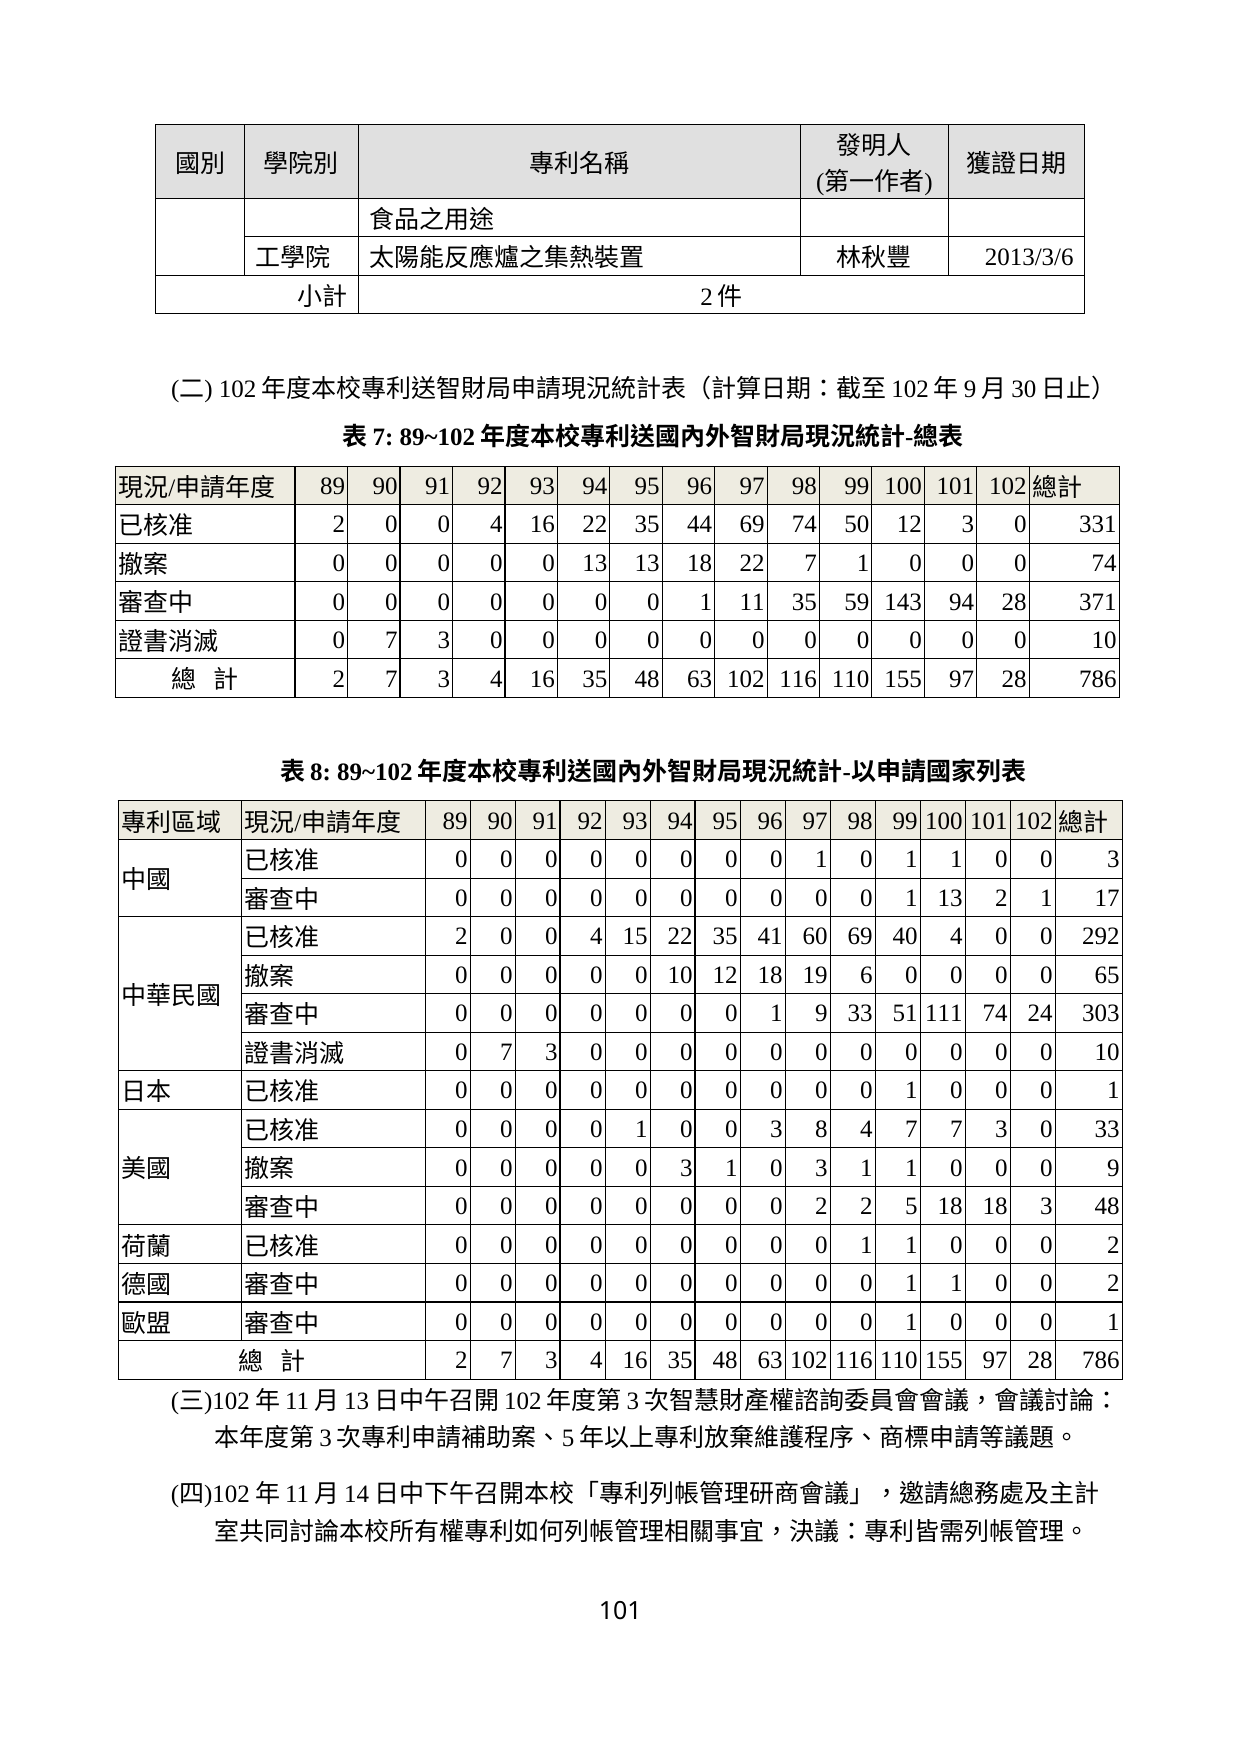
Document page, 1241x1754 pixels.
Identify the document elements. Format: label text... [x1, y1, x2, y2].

table_cell 1 [1011, 879, 1055, 916]
table_cell 0 [651, 1225, 694, 1263]
table_header 學院別 [245, 125, 358, 198]
table_cell 2 [296, 505, 347, 543]
table_header 91 [401, 467, 452, 504]
table_cell 0 [516, 917, 559, 954]
table_cell 0 [1011, 1303, 1055, 1340]
table_cell 2 [966, 879, 1010, 916]
table_cell 0 [925, 621, 976, 658]
table_cell 97 [925, 659, 976, 697]
table_cell 0 [516, 1187, 559, 1224]
table_cell 0 [663, 621, 714, 658]
table_cell 0 [506, 621, 557, 658]
table_cell 0 [561, 1033, 605, 1070]
table_cell 0 [786, 1033, 830, 1070]
table_cell 0 [401, 582, 452, 620]
table_header 95 [696, 801, 740, 839]
table_cell 0 [516, 956, 559, 993]
text 表7: 89~102年度本校專利送國內外智財局現況統計-總表 [183, 417, 1122, 453]
table_cell 97 [966, 1341, 1010, 1378]
table_cell 審查中 [242, 1303, 425, 1340]
table_cell 0 [786, 1225, 830, 1263]
table_cell 0 [696, 1033, 740, 1070]
table_header 總計 [1030, 467, 1119, 504]
table_cell 22 [651, 917, 694, 954]
table_cell 1 [831, 1225, 875, 1263]
table_cell 已核准 [242, 840, 425, 877]
table_cell 0 [831, 1071, 875, 1109]
table_cell 3 [966, 1110, 1010, 1147]
table_cell 2件 [359, 276, 1084, 313]
table_cell 0 [1011, 1225, 1055, 1263]
table_header 101 [966, 801, 1010, 839]
table_cell 7 [471, 1033, 515, 1070]
table_cell 0 [561, 1110, 605, 1147]
table_cell 12 [872, 505, 924, 543]
table_cell [245, 199, 358, 236]
table_header 國別 [156, 125, 244, 198]
table_cell 22 [558, 505, 609, 543]
table_cell 94 [925, 582, 976, 620]
table_cell 0 [606, 879, 650, 916]
table_cell 0 [696, 1225, 740, 1263]
table_cell 0 [925, 544, 976, 581]
table_cell 0 [696, 1303, 740, 1340]
text (三)102年11月13日中午召開102年度第3次智慧財產權諮詢委員會會議，會議討論：本年度第3次專利申請補助案、5年以上專利放棄維護程序、商標申請等議題。 [171, 1380, 1122, 1454]
table_cell 0 [741, 1071, 785, 1109]
table_cell 0 [516, 1148, 559, 1186]
table_cell 0 [471, 1071, 515, 1109]
table_cell 總 計 [116, 659, 294, 697]
table_cell 0 [296, 582, 347, 620]
table_cell 0 [516, 1264, 559, 1301]
table_cell 歐盟 [119, 1303, 241, 1340]
table_cell 35 [610, 505, 662, 543]
table_cell 0 [786, 1071, 830, 1109]
table_cell 0 [977, 505, 1029, 543]
table_cell 1 [876, 1148, 920, 1186]
table_header 100 [872, 467, 924, 504]
table_cell 18 [921, 1187, 965, 1224]
table_header 94 [558, 467, 609, 504]
table_cell 已核准 [242, 917, 425, 954]
table_cell 1 [876, 1264, 920, 1301]
table_header 99 [876, 801, 920, 839]
table_cell 0 [426, 1071, 470, 1109]
table_cell 28 [977, 659, 1029, 697]
table_cell 0 [426, 1264, 470, 1301]
table_cell 0 [516, 1225, 559, 1263]
table_cell 303 [1056, 994, 1122, 1032]
table_cell 3 [401, 659, 452, 697]
table_header 96 [741, 801, 785, 839]
table_cell 0 [831, 840, 875, 877]
table_cell 16 [506, 659, 557, 697]
table_cell 18 [966, 1187, 1010, 1224]
table_cell 0 [786, 879, 830, 916]
table_cell 41 [741, 917, 785, 954]
table_cell 0 [606, 1071, 650, 1109]
table_header 102 [977, 467, 1029, 504]
table_cell 已核准 [242, 1071, 425, 1109]
table_cell 0 [741, 1033, 785, 1070]
table_cell 1 [786, 840, 830, 877]
table_cell 1 [1056, 1303, 1122, 1340]
text (二) 102年度本校專利送智財局申請現況統計表（計算日期：截至102年9月30日止） [171, 368, 1122, 404]
table_cell 0 [401, 544, 452, 581]
table_cell 0 [453, 582, 504, 620]
table_cell 1 [921, 840, 965, 877]
table_cell 2013/3/6 [949, 237, 1084, 275]
table_cell 小計 [156, 276, 358, 313]
table_cell 63 [663, 659, 714, 697]
table_cell 0 [426, 879, 470, 916]
table_cell 1 [921, 1264, 965, 1301]
table_cell 48 [610, 659, 662, 697]
table_cell 155 [921, 1341, 965, 1378]
table_cell 1 [606, 1110, 650, 1147]
table_cell 13 [921, 879, 965, 916]
table_cell 0 [1011, 1264, 1055, 1301]
table_cell 13 [610, 544, 662, 581]
table_cell 0 [741, 1264, 785, 1301]
table_cell 69 [715, 505, 767, 543]
table_cell 16 [506, 505, 557, 543]
table_cell 0 [831, 1303, 875, 1340]
table_cell 35 [768, 582, 819, 620]
table_cell 0 [1011, 1033, 1055, 1070]
table_cell 1 [876, 1225, 920, 1263]
table_cell 50 [820, 505, 871, 543]
table_cell 7 [876, 1110, 920, 1147]
table_cell 1 [696, 1148, 740, 1186]
table_header 98 [831, 801, 875, 839]
table_cell 8 [786, 1110, 830, 1147]
table_cell 18 [741, 956, 785, 993]
table_cell 0 [831, 1264, 875, 1301]
table_cell 0 [348, 582, 399, 620]
table_cell 0 [966, 1303, 1010, 1340]
table_cell 太陽能反應爐之集熱裝置 [359, 237, 800, 275]
table_header 98 [768, 467, 819, 504]
table_header 89 [426, 801, 470, 839]
table_cell 371 [1030, 582, 1119, 620]
table_cell 0 [741, 1187, 785, 1224]
table_cell 0 [696, 879, 740, 916]
table_cell 35 [651, 1341, 694, 1378]
table_header 90 [348, 467, 399, 504]
table_cell 0 [651, 840, 694, 877]
table_cell 143 [872, 582, 924, 620]
table_cell 2 [296, 659, 347, 697]
table_cell 0 [768, 621, 819, 658]
table_cell 3 [1056, 840, 1122, 877]
table_cell 3 [516, 1341, 559, 1378]
table_cell 0 [606, 1033, 650, 1070]
table_cell 0 [606, 956, 650, 993]
table_cell 0 [966, 1264, 1010, 1301]
table_cell 0 [715, 621, 767, 658]
table_cell 16 [606, 1341, 650, 1378]
table_cell 2 [426, 1341, 470, 1378]
table_cell 0 [606, 1264, 650, 1301]
table_cell 0 [471, 1225, 515, 1263]
table_cell 18 [663, 544, 714, 581]
table_cell 33 [831, 994, 875, 1032]
table_cell 0 [1011, 1148, 1055, 1186]
table_header 專利區域 [119, 801, 241, 839]
table_cell 12 [696, 956, 740, 993]
table_cell 0 [516, 879, 559, 916]
table_header 89 [296, 467, 347, 504]
table_cell 1 [820, 544, 871, 581]
table_cell 19 [786, 956, 830, 993]
table_cell 已核准 [242, 1225, 425, 1263]
table_cell 35 [696, 917, 740, 954]
table_cell 0 [426, 840, 470, 877]
table_cell 0 [786, 1303, 830, 1340]
table_header 93 [506, 467, 557, 504]
table_cell 22 [715, 544, 767, 581]
table_cell 撤案 [116, 544, 294, 581]
table_cell 3 [651, 1148, 694, 1186]
table_cell 0 [876, 956, 920, 993]
table_cell 已核准 [116, 505, 294, 543]
table_cell 0 [561, 1225, 605, 1263]
table_cell 2 [786, 1187, 830, 1224]
table_cell 證書消滅 [116, 621, 294, 658]
table_cell 0 [471, 994, 515, 1032]
table_header 獲證日期 [949, 125, 1084, 198]
table_cell 審查中 [242, 879, 425, 916]
table_cell 0 [696, 1071, 740, 1109]
table_cell 0 [966, 1225, 1010, 1263]
table_cell 0 [921, 1225, 965, 1263]
table_cell 0 [561, 840, 605, 877]
table_cell 0 [696, 840, 740, 877]
table_header 現況/申請年度 [242, 801, 425, 839]
table_cell 0 [651, 1264, 694, 1301]
table_cell 0 [561, 1264, 605, 1301]
table_cell 7 [348, 659, 399, 697]
table_cell 1 [876, 1303, 920, 1340]
table_cell 786 [1056, 1341, 1122, 1378]
table_cell 0 [426, 1303, 470, 1340]
table_cell 0 [453, 621, 504, 658]
table_cell 0 [1011, 956, 1055, 993]
table_cell 0 [696, 994, 740, 1032]
table_cell 審查中 [242, 994, 425, 1032]
table_cell 0 [651, 879, 694, 916]
table_cell 102 [715, 659, 767, 697]
table_header 96 [663, 467, 714, 504]
table_header 92 [453, 467, 504, 504]
table_cell 0 [516, 1110, 559, 1147]
table_cell 4 [453, 659, 504, 697]
table_cell 0 [651, 1110, 694, 1147]
table_cell 撤案 [242, 1148, 425, 1186]
table_cell 食品之用途 [359, 199, 800, 236]
table_cell 0 [426, 956, 470, 993]
table_cell 0 [296, 621, 347, 658]
table_cell 0 [471, 1110, 515, 1147]
table_cell 51 [876, 994, 920, 1032]
table_cell 中華民國 [119, 917, 241, 1070]
table_cell 10 [1030, 621, 1119, 658]
table_cell 0 [921, 1071, 965, 1109]
table_cell 0 [1011, 840, 1055, 877]
table_cell 總 計 [119, 1341, 425, 1378]
table_cell 0 [610, 582, 662, 620]
table_cell 0 [741, 1303, 785, 1340]
table_cell 0 [561, 994, 605, 1032]
table_cell 0 [558, 621, 609, 658]
table_cell 0 [966, 1033, 1010, 1070]
table_cell 中國 [119, 840, 241, 916]
table_cell 7 [921, 1110, 965, 1147]
table_cell 0 [516, 1071, 559, 1109]
table_cell 2 [831, 1187, 875, 1224]
table_cell 0 [561, 1303, 605, 1340]
table_cell 0 [872, 621, 924, 658]
table_cell 0 [506, 582, 557, 620]
table_cell 74 [966, 994, 1010, 1032]
table_cell 2 [1056, 1264, 1122, 1301]
table_cell 9 [786, 994, 830, 1032]
table_cell 審查中 [242, 1187, 425, 1224]
table_cell 0 [561, 879, 605, 916]
table_header 95 [610, 467, 662, 504]
table_cell 4 [561, 1341, 605, 1378]
table_cell 48 [696, 1341, 740, 1378]
table_cell 116 [768, 659, 819, 697]
table_cell 7 [471, 1341, 515, 1378]
table_cell 102 [786, 1341, 830, 1378]
table_cell 1 [663, 582, 714, 620]
table_header 101 [925, 467, 976, 504]
table_cell 0 [921, 1303, 965, 1340]
table_cell 0 [741, 1225, 785, 1263]
table_header 97 [786, 801, 830, 839]
table_cell 0 [606, 994, 650, 1032]
table_cell 0 [966, 956, 1010, 993]
table_cell 1 [1056, 1071, 1122, 1109]
table_cell 0 [561, 1071, 605, 1109]
table_cell [801, 199, 948, 236]
table_cell 7 [348, 621, 399, 658]
table_cell 0 [651, 1303, 694, 1340]
table_cell 4 [561, 917, 605, 954]
table_cell 2 [426, 917, 470, 954]
table_cell 0 [966, 840, 1010, 877]
table_cell 0 [506, 544, 557, 581]
table_cell 28 [977, 582, 1029, 620]
table_cell 0 [516, 994, 559, 1032]
table_header 93 [606, 801, 650, 839]
table_cell 1 [831, 1148, 875, 1186]
table_cell 0 [561, 1187, 605, 1224]
table_cell 美國 [119, 1110, 241, 1224]
table_cell 0 [471, 1187, 515, 1224]
table_cell 0 [1011, 917, 1055, 954]
table_cell 40 [876, 917, 920, 954]
table_cell 110 [820, 659, 871, 697]
table_cell 0 [696, 1264, 740, 1301]
table_cell 48 [1056, 1187, 1122, 1224]
table_cell 17 [1056, 879, 1122, 916]
text (四)102年11月14日中下午召開本校「專利列帳管理研商會議」，邀請總務處及主計室共同討論本校所有權專利如何列帳管理相關事宜，決議：專利皆需列帳管理。 [171, 1473, 1122, 1548]
table_cell 74 [768, 505, 819, 543]
table_cell 4 [831, 1110, 875, 1147]
table_cell 11 [715, 582, 767, 620]
table_cell 0 [606, 1225, 650, 1263]
table_cell 3 [1011, 1187, 1055, 1224]
table_cell 0 [696, 1110, 740, 1147]
table_cell 德國 [119, 1264, 241, 1301]
table_cell 0 [651, 1187, 694, 1224]
table_cell 69 [831, 917, 875, 954]
table_cell 0 [741, 1148, 785, 1186]
table_cell 3 [741, 1110, 785, 1147]
table_cell 0 [426, 1225, 470, 1263]
table_cell 審查中 [116, 582, 294, 620]
table_cell 0 [966, 917, 1010, 954]
table_cell 0 [606, 1148, 650, 1186]
table_cell 0 [606, 1187, 650, 1224]
table_header 100 [921, 801, 965, 839]
table_cell 155 [872, 659, 924, 697]
table_cell [949, 199, 1084, 236]
table_cell 證書消滅 [242, 1033, 425, 1070]
table_header 現況/申請年度 [116, 467, 294, 504]
table_cell 24 [1011, 994, 1055, 1032]
table_header 94 [651, 801, 694, 839]
table_cell 1 [876, 840, 920, 877]
table_cell 0 [921, 956, 965, 993]
table_cell 60 [786, 917, 830, 954]
table_cell 0 [876, 1033, 920, 1070]
table_cell 1 [876, 1071, 920, 1109]
table_cell 0 [741, 879, 785, 916]
table_cell 0 [471, 1303, 515, 1340]
table_cell 63 [741, 1341, 785, 1378]
table_cell 0 [610, 621, 662, 658]
table_cell 0 [831, 1033, 875, 1070]
table_cell 0 [651, 1033, 694, 1070]
table_cell 0 [348, 505, 399, 543]
table_header 總計 [1056, 801, 1122, 839]
table_cell 0 [977, 544, 1029, 581]
table_header 91 [516, 801, 559, 839]
table_header 92 [561, 801, 605, 839]
table_cell [156, 199, 244, 275]
table_cell 15 [606, 917, 650, 954]
table_cell 0 [786, 1264, 830, 1301]
table_cell 0 [516, 840, 559, 877]
table_header 97 [715, 467, 767, 504]
table_cell 110 [876, 1341, 920, 1378]
table_cell 0 [471, 956, 515, 993]
table_header 99 [820, 467, 871, 504]
table_cell 2 [1056, 1225, 1122, 1263]
table_cell 0 [516, 1303, 559, 1340]
table_cell 0 [561, 1148, 605, 1186]
table_cell 5 [876, 1187, 920, 1224]
table_header 102 [1011, 801, 1055, 839]
table_cell 65 [1056, 956, 1122, 993]
table_cell 0 [471, 1148, 515, 1186]
table_cell 0 [696, 1187, 740, 1224]
table_cell 0 [426, 1187, 470, 1224]
table_cell 0 [471, 840, 515, 877]
table_cell 已核准 [242, 1110, 425, 1147]
table_header 發明人 (第一作者) [801, 125, 948, 198]
table_cell 0 [872, 544, 924, 581]
table_cell 0 [966, 1148, 1010, 1186]
table_cell 0 [401, 505, 452, 543]
table_cell 35 [558, 659, 609, 697]
table_cell 74 [1030, 544, 1119, 581]
table_cell 0 [471, 879, 515, 916]
table_cell 116 [831, 1341, 875, 1378]
table_cell 7 [768, 544, 819, 581]
table_cell 9 [1056, 1148, 1122, 1186]
table_cell 0 [348, 544, 399, 581]
table_cell 0 [558, 582, 609, 620]
table_cell 0 [651, 1071, 694, 1109]
table_cell 10 [1056, 1033, 1122, 1070]
table_cell 0 [426, 1110, 470, 1147]
table_cell 審查中 [242, 1264, 425, 1301]
table_cell 4 [453, 505, 504, 543]
table_cell 0 [471, 1264, 515, 1301]
table_cell 0 [651, 994, 694, 1032]
table_cell 3 [516, 1033, 559, 1070]
text 表8: 89~102年度本校專利送國內外智財局現況統計-以申請國家列表 [183, 752, 1122, 788]
table_cell 林秋豐 [801, 237, 948, 275]
table_header 專利名稱 [359, 125, 800, 198]
table_cell 3 [401, 621, 452, 658]
table_cell 1 [876, 879, 920, 916]
table_header 90 [471, 801, 515, 839]
table_cell 荷蘭 [119, 1225, 241, 1263]
table_cell 10 [651, 956, 694, 993]
table_cell 工學院 [245, 237, 358, 275]
table_cell 0 [831, 879, 875, 916]
table_cell 0 [426, 1033, 470, 1070]
table_cell 0 [1011, 1071, 1055, 1109]
table_cell 1 [741, 994, 785, 1032]
table_cell 0 [453, 544, 504, 581]
table_cell 0 [977, 621, 1029, 658]
table_cell 786 [1030, 659, 1119, 697]
table_cell 331 [1030, 505, 1119, 543]
table_cell 0 [296, 544, 347, 581]
table_cell 撤案 [242, 956, 425, 993]
table_cell 0 [1011, 1110, 1055, 1147]
table_cell 0 [606, 1303, 650, 1340]
table_cell 3 [786, 1148, 830, 1186]
table_cell 0 [820, 621, 871, 658]
table_cell 44 [663, 505, 714, 543]
table_cell 0 [471, 917, 515, 954]
table_cell 4 [921, 917, 965, 954]
table_cell 0 [921, 1033, 965, 1070]
table_cell 0 [606, 840, 650, 877]
table_cell 292 [1056, 917, 1122, 954]
table_cell 59 [820, 582, 871, 620]
table_cell 3 [925, 505, 976, 543]
table_cell 0 [561, 956, 605, 993]
table_cell 0 [426, 1148, 470, 1186]
table_cell 6 [831, 956, 875, 993]
table_cell 28 [1011, 1341, 1055, 1378]
table_cell 日本 [119, 1071, 241, 1109]
table_cell 0 [741, 840, 785, 877]
table_cell 0 [921, 1148, 965, 1186]
table_cell 0 [426, 994, 470, 1032]
table_cell 0 [966, 1071, 1010, 1109]
table_cell 13 [558, 544, 609, 581]
table_cell 111 [921, 994, 965, 1032]
table_cell 33 [1056, 1110, 1122, 1147]
